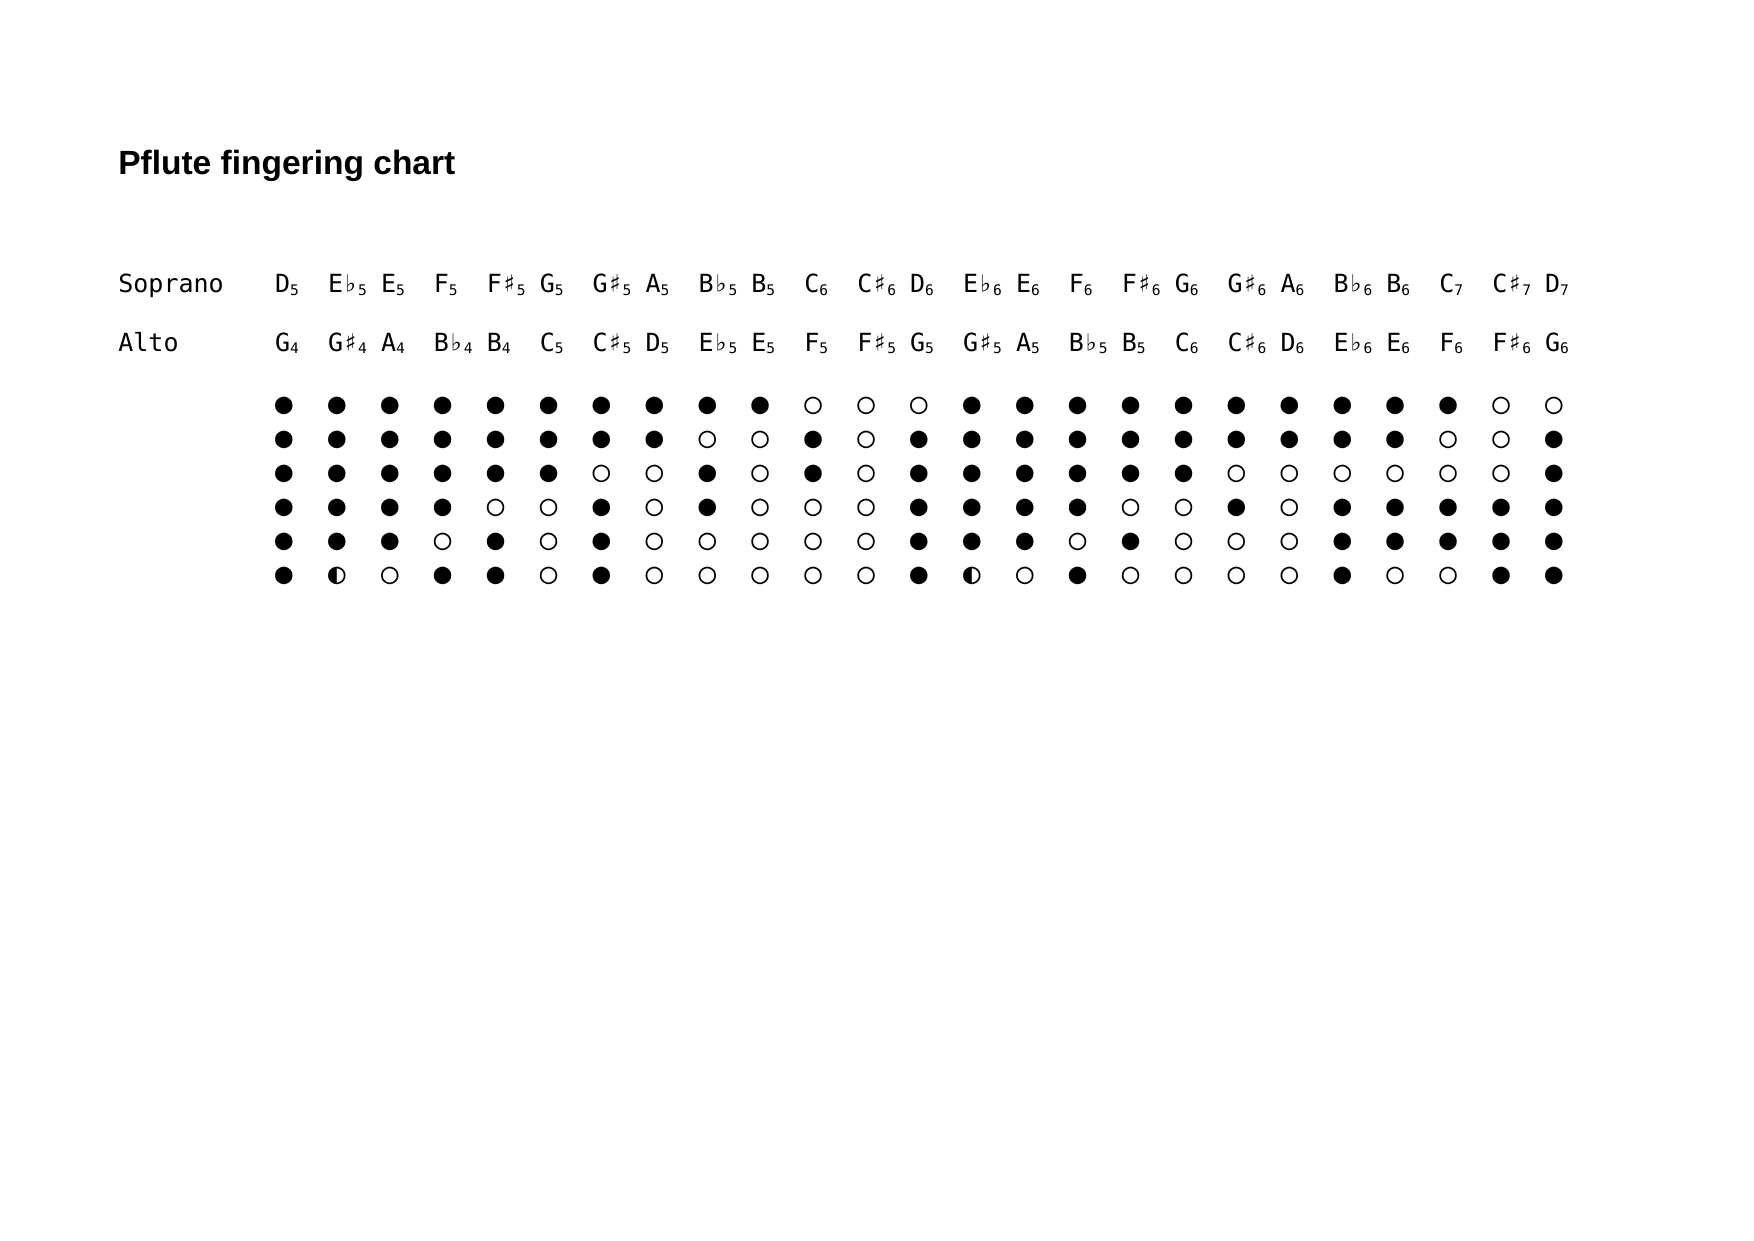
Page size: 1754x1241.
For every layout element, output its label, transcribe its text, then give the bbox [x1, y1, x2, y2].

table_cell E♭5 [698, 328, 751, 386]
table_cell ● [381, 454, 434, 488]
table_cell A4 [381, 328, 434, 386]
table_cell ○ [1333, 454, 1386, 488]
table_cell ● [275, 522, 328, 556]
table_cell ● [1545, 420, 1598, 454]
table_cell ○ [1016, 556, 1069, 590]
table_cell ● [804, 420, 857, 454]
table_cell ○ [540, 522, 592, 556]
table_cell ● [328, 420, 381, 454]
table_header F♯5 [487, 270, 539, 328]
table_cell F6 [1439, 328, 1492, 386]
table_cell ● [487, 556, 539, 590]
table_cell B♭5 [1069, 328, 1122, 386]
table_cell ● [1175, 420, 1227, 454]
table_cell ● [1122, 522, 1174, 556]
table_cell ● [1280, 420, 1333, 454]
table_cell ● [593, 420, 645, 454]
table_cell ● [645, 386, 698, 420]
table_cell ○ [645, 556, 698, 590]
table_cell ● [1439, 488, 1492, 522]
table_header G6 [1175, 270, 1227, 328]
table_cell ○ [1228, 556, 1280, 590]
table_cell ● [487, 386, 539, 420]
table_cell ○ [857, 556, 910, 590]
table_cell ○ [804, 556, 857, 590]
table_cell ● [1280, 386, 1333, 420]
table_cell C♯6 [1228, 328, 1280, 386]
table_cell ● [698, 386, 751, 420]
table_cell ○ [1122, 488, 1174, 522]
table_header C♯7 [1492, 270, 1545, 328]
table_cell ● [963, 522, 1016, 556]
table_cell ○ [1439, 420, 1492, 454]
table_cell ○ [751, 556, 804, 590]
table_cell ○ [1439, 556, 1492, 590]
table_cell B♭4 [434, 328, 487, 386]
table_cell ● [381, 488, 434, 522]
table_cell ● [275, 386, 328, 420]
table_cell ● [1122, 386, 1174, 420]
table_cell ○ [487, 488, 539, 522]
subtitle Pflute fingering chart [118, 143, 1636, 182]
table_header D6 [910, 270, 963, 328]
table_cell ○ [1386, 556, 1439, 590]
table_cell ○ [1545, 386, 1598, 420]
table_cell G4 [275, 328, 328, 386]
table_cell ○ [381, 556, 434, 590]
table_cell ● [963, 454, 1016, 488]
table_cell ● [963, 386, 1016, 420]
table_cell ● [1175, 454, 1227, 488]
table_cell ● [593, 488, 645, 522]
table_header F5 [434, 270, 487, 328]
table_cell ● [1016, 386, 1069, 420]
table_cell ● [593, 522, 645, 556]
table_cell ○ [1228, 522, 1280, 556]
table_cell ○ [751, 420, 804, 454]
table_cell ● [963, 488, 1016, 522]
table_header Soprano [118, 270, 275, 328]
table_cell F♯5 [857, 328, 910, 386]
table_cell ● [1545, 556, 1598, 590]
table_header D5 [275, 270, 328, 328]
table_cell ● [1386, 488, 1439, 522]
table_cell ○ [1280, 522, 1333, 556]
table_cell [118, 386, 275, 420]
table_cell ○ [1175, 488, 1227, 522]
table_cell ● [540, 454, 592, 488]
table_cell ○ [540, 556, 592, 590]
table_header C7 [1439, 270, 1492, 328]
table_cell ○ [857, 386, 910, 420]
table_cell C♯5 [593, 328, 645, 386]
table_cell ○ [1492, 420, 1545, 454]
table_cell ● [698, 488, 751, 522]
table_header A6 [1280, 270, 1333, 328]
table_cell C6 [1175, 328, 1227, 386]
table_cell ● [1175, 386, 1227, 420]
table_cell D5 [645, 328, 698, 386]
table_cell ◐ [963, 556, 1016, 590]
table_cell B4 [487, 328, 539, 386]
table_header E♭6 [963, 270, 1016, 328]
table_header C♯6 [857, 270, 910, 328]
table_cell ● [1122, 420, 1174, 454]
table_cell ○ [540, 488, 592, 522]
table_cell ● [381, 386, 434, 420]
table_cell ● [381, 522, 434, 556]
table_cell ○ [751, 522, 804, 556]
table_cell ● [1016, 420, 1069, 454]
table_header E♭5 [328, 270, 381, 328]
table_cell ● [1228, 420, 1280, 454]
table_header G5 [540, 270, 592, 328]
table_cell ● [1228, 488, 1280, 522]
table_cell ○ [910, 386, 963, 420]
table_cell ○ [698, 420, 751, 454]
table_cell ○ [804, 488, 857, 522]
table_cell ○ [645, 522, 698, 556]
table_cell G♯5 [963, 328, 1016, 386]
table_cell ● [275, 420, 328, 454]
table_cell ○ [593, 454, 645, 488]
table_cell E6 [1386, 328, 1439, 386]
table_cell ○ [434, 522, 487, 556]
table_cell E5 [751, 328, 804, 386]
table_cell ● [963, 420, 1016, 454]
table_cell ○ [1492, 454, 1545, 488]
table_cell ● [275, 488, 328, 522]
table_cell ○ [751, 488, 804, 522]
table_cell G5 [910, 328, 963, 386]
table_cell ● [593, 556, 645, 590]
table_cell ○ [804, 522, 857, 556]
table_header A5 [645, 270, 698, 328]
table_cell ◐ [328, 556, 381, 590]
table_cell ○ [1122, 556, 1174, 590]
table_cell ○ [1069, 522, 1122, 556]
table_cell ● [1069, 488, 1122, 522]
table_cell ● [328, 522, 381, 556]
table_cell ● [593, 386, 645, 420]
table_cell ● [540, 420, 592, 454]
table_cell ○ [857, 454, 910, 488]
table_cell ● [381, 420, 434, 454]
table_cell [118, 556, 275, 590]
table_cell ● [1228, 386, 1280, 420]
table_cell ● [1545, 522, 1598, 556]
table_header G♯5 [593, 270, 645, 328]
table_cell [118, 454, 275, 488]
table_cell ○ [1228, 454, 1280, 488]
table_cell ● [698, 454, 751, 488]
table_cell ○ [1439, 454, 1492, 488]
table_cell ○ [1280, 454, 1333, 488]
table_cell ○ [857, 420, 910, 454]
table_cell B5 [1122, 328, 1174, 386]
table_cell ● [910, 522, 963, 556]
table_cell ○ [1280, 488, 1333, 522]
table_header F6 [1069, 270, 1122, 328]
table_cell ○ [857, 522, 910, 556]
table_cell ○ [1175, 556, 1227, 590]
table_cell ● [328, 454, 381, 488]
table_cell ● [1069, 454, 1122, 488]
table_cell ● [1069, 556, 1122, 590]
table_cell ○ [645, 488, 698, 522]
table_cell ● [1333, 522, 1386, 556]
table_cell ● [1386, 386, 1439, 420]
table_cell ● [434, 420, 487, 454]
table_cell ● [1386, 420, 1439, 454]
table_header B6 [1386, 270, 1439, 328]
table_cell ● [275, 454, 328, 488]
table_cell ○ [751, 454, 804, 488]
table_cell ● [1016, 454, 1069, 488]
table_cell ● [1492, 522, 1545, 556]
table_cell ● [434, 386, 487, 420]
table_cell ● [1492, 488, 1545, 522]
table_cell ● [1333, 386, 1386, 420]
table_cell ● [1386, 522, 1439, 556]
table_cell ● [540, 386, 592, 420]
table_header D7 [1545, 270, 1598, 328]
table_cell C5 [540, 328, 592, 386]
table_cell ● [1333, 488, 1386, 522]
table_cell ● [1016, 522, 1069, 556]
table_cell ● [804, 454, 857, 488]
table_cell ○ [1386, 454, 1439, 488]
table_cell ● [1122, 454, 1174, 488]
table_cell ● [1069, 386, 1122, 420]
table_cell ● [1439, 386, 1492, 420]
table_cell ● [910, 420, 963, 454]
table_cell ○ [1492, 386, 1545, 420]
table_cell G6 [1545, 328, 1598, 386]
table_cell D6 [1280, 328, 1333, 386]
table_cell ● [1333, 556, 1386, 590]
table_header C6 [804, 270, 857, 328]
table_cell ● [328, 386, 381, 420]
table_cell ● [1439, 522, 1492, 556]
table_cell G♯4 [328, 328, 381, 386]
table_cell ○ [698, 556, 751, 590]
table_cell ● [1492, 556, 1545, 590]
table_header E5 [381, 270, 434, 328]
table_cell [118, 488, 275, 522]
table_cell ○ [804, 386, 857, 420]
table_header B♭5 [698, 270, 751, 328]
table_header B♭6 [1333, 270, 1386, 328]
table_cell ● [434, 488, 487, 522]
table_cell ● [328, 488, 381, 522]
table_cell ○ [698, 522, 751, 556]
table_cell ● [1069, 420, 1122, 454]
table_cell ● [645, 420, 698, 454]
table_cell ● [1545, 454, 1598, 488]
table_cell ● [275, 556, 328, 590]
table_cell ○ [1175, 522, 1227, 556]
table_cell F♯6 [1492, 328, 1545, 386]
table_cell ● [910, 556, 963, 590]
table_header B5 [751, 270, 804, 328]
table_header G♯6 [1228, 270, 1280, 328]
table_cell F5 [804, 328, 857, 386]
table_cell ○ [857, 488, 910, 522]
table_cell ● [1545, 488, 1598, 522]
table_cell ● [910, 454, 963, 488]
table_cell ● [434, 454, 487, 488]
table_cell Alto [118, 328, 275, 386]
table_cell ○ [645, 454, 698, 488]
table_header E6 [1016, 270, 1069, 328]
table_cell ● [434, 556, 487, 590]
table_cell ● [487, 420, 539, 454]
table_cell ○ [1280, 556, 1333, 590]
table_cell ● [1333, 420, 1386, 454]
table_cell ● [487, 454, 539, 488]
table_cell ● [487, 522, 539, 556]
table_cell ● [751, 386, 804, 420]
table_cell E♭6 [1333, 328, 1386, 386]
table_cell [118, 420, 275, 454]
table_cell ● [1016, 488, 1069, 522]
table_cell ● [910, 488, 963, 522]
table_cell [118, 522, 275, 556]
table_header F♯6 [1122, 270, 1174, 328]
table_cell A5 [1016, 328, 1069, 386]
